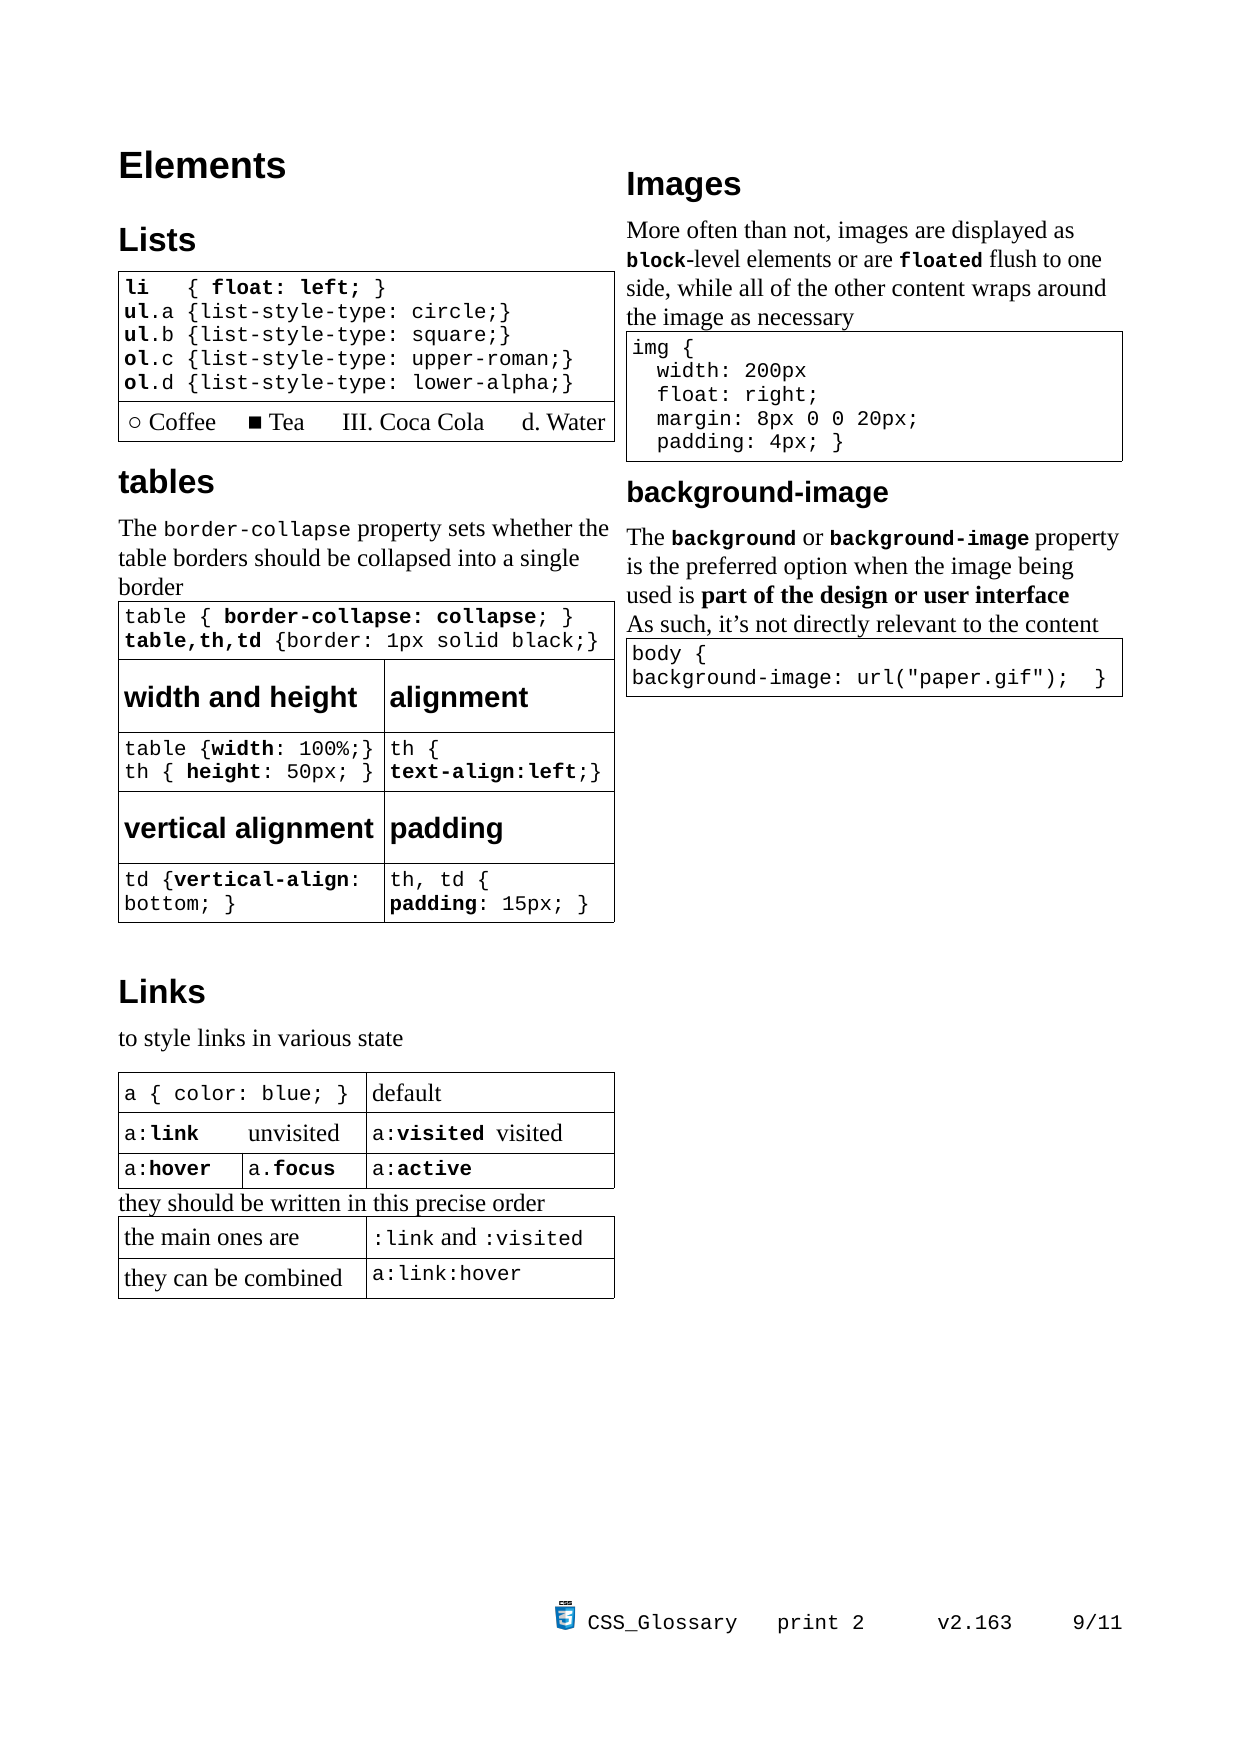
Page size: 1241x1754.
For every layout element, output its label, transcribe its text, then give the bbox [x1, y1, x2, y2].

subtitle Lists [118, 220, 614, 259]
table_cell [490, 1154, 614, 1188]
table_cell th { text-align:left;} [385, 733, 614, 791]
table_cell a:link:hover [367, 1259, 614, 1298]
table_cell padding [385, 792, 614, 863]
table_cell a:hover [119, 1154, 242, 1188]
table_cell a:visited [367, 1113, 490, 1152]
table_cell td {vertical-align: bottom; } [119, 864, 384, 922]
table_cell vertical alignment [119, 792, 384, 863]
text The border-collapse property sets whether the table borders should be collapsed into a single border [118, 513, 614, 601]
table_header :link and :visited [367, 1217, 614, 1258]
table_header li { float: left; } ul.a {list-style-type: circle;} ul.b {list-style-type: square;} ol.c {list-style-type: upper-roman;} ol.d {list-style-type: lower-alpha;} [119, 272, 614, 401]
text to style links in various state [118, 1023, 614, 1051]
table_cell ○ Coffee ■ Tea III. Coca Cola d. Water [119, 402, 614, 441]
table_cell th, td { padding: 15px; } [385, 864, 614, 922]
text The background or background-image property is the preferred option when the image being used is part of the design or user interface [626, 522, 1122, 609]
text More often than not, images are displayed as block-level elements or are floated flush to one side, while all of the other content wraps around the image as necessary [626, 215, 1122, 331]
subtitle background-image [626, 475, 1122, 509]
table_cell a.focus [243, 1154, 366, 1188]
table_cell unvisited [242, 1113, 366, 1152]
table_header a { color: blue; } [119, 1073, 366, 1112]
table_cell table {width: 100%;} th { height: 50px; } [119, 733, 384, 791]
text they should be written in this precise order [118, 1189, 614, 1216]
table_cell a:active [367, 1154, 490, 1188]
subtitle tables [118, 462, 614, 501]
table_header img { width: 200px float: right; margin: 8px 0 0 20px; padding: 4px; } [627, 332, 1122, 461]
table_cell alignment [385, 660, 614, 732]
table_cell visited [490, 1113, 614, 1152]
table_header default [367, 1073, 614, 1112]
picture [555, 1601, 575, 1630]
table_cell width and height [119, 660, 384, 732]
table_header body { background-image: url("paper.gif"); } [627, 639, 1122, 696]
table_header table { border-collapse: collapse; } table,th,td {border: 1px solid black;} [119, 602, 614, 659]
subtitle Links [118, 972, 614, 1010]
text As such, it’s not directly relevant to the content [626, 609, 1122, 637]
table_header the main ones are [119, 1217, 366, 1258]
subtitle Images [626, 164, 1122, 203]
table_cell they can be combined [119, 1259, 366, 1298]
table_cell a:link [119, 1113, 242, 1152]
subtitle Elements [118, 143, 614, 187]
